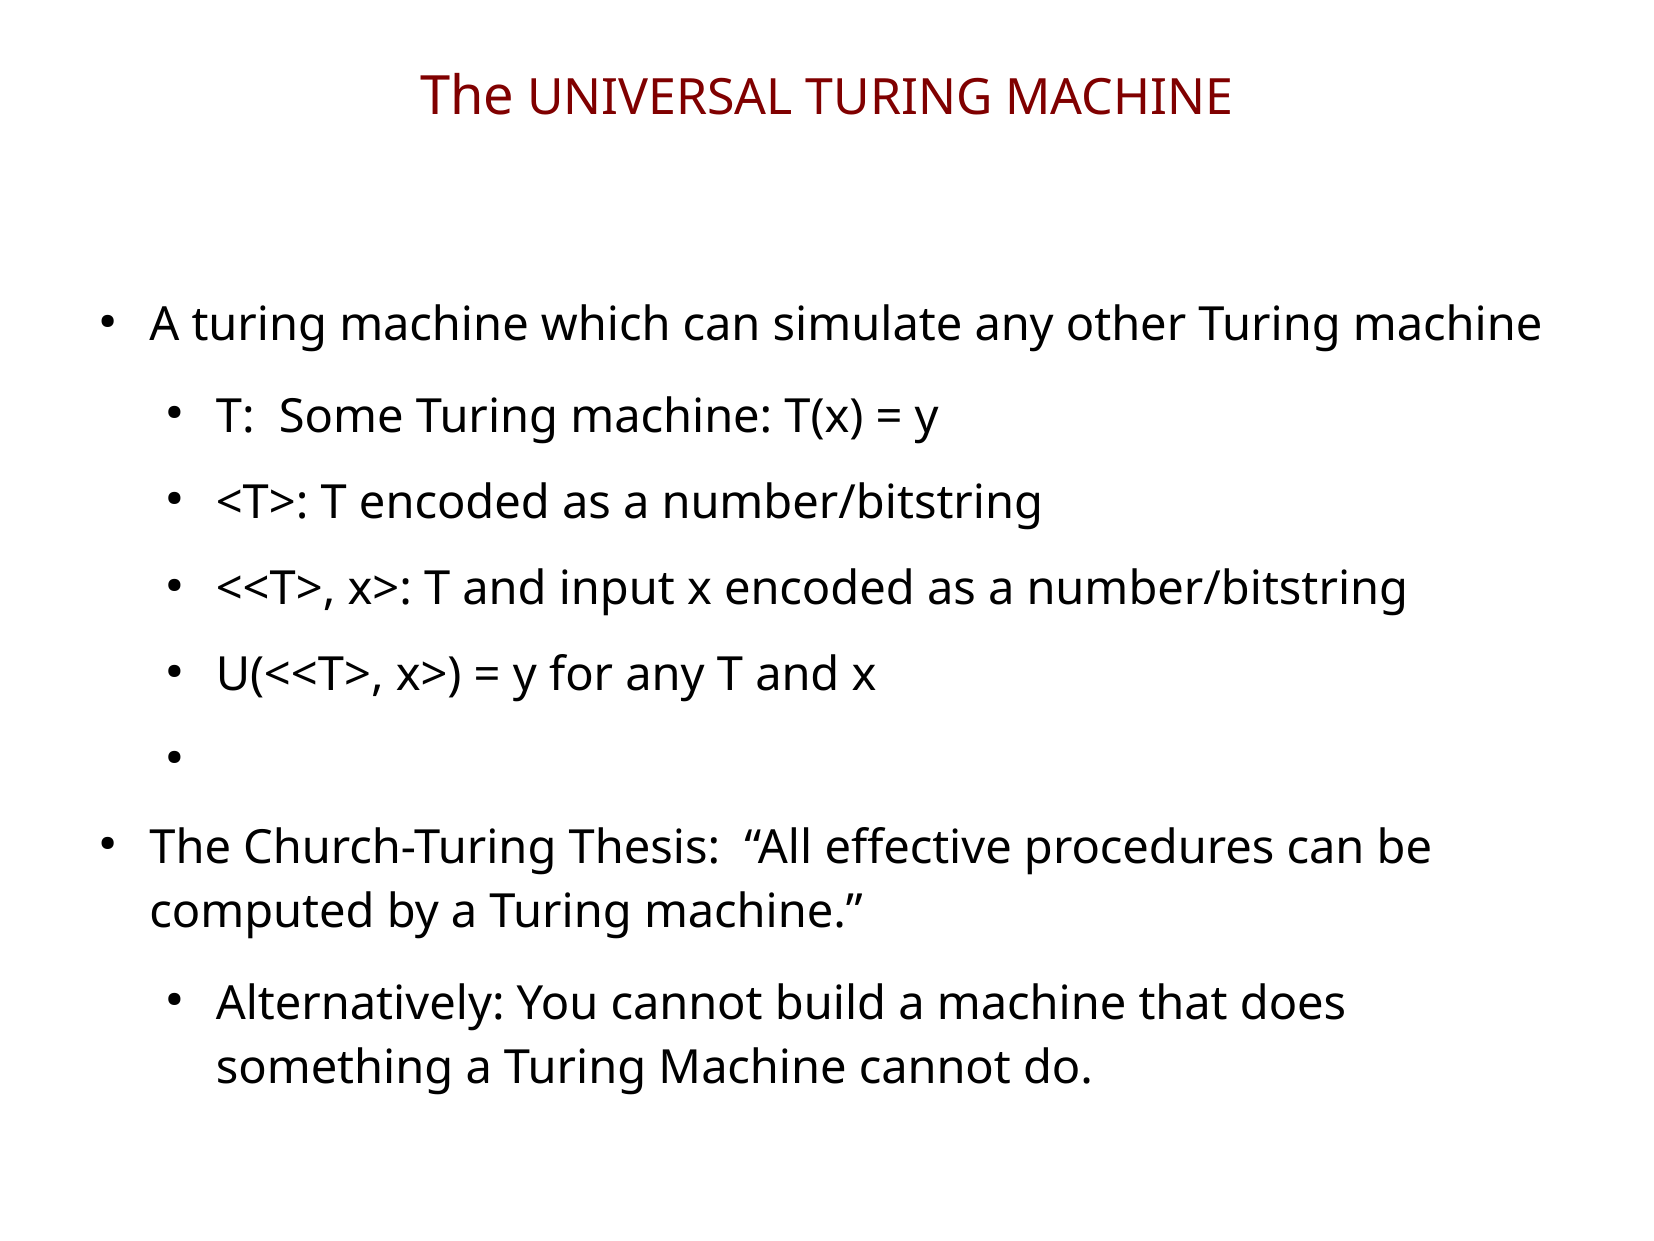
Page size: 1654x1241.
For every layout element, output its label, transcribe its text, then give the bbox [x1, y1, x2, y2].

title The UNIVERSAL TURING MACHINE [82, 62, 1571, 125]
list A turing machine which can simulate any other Turing machine T: Some Turing machine: T(x) = y <T>: T encoded as a number/bitstring <<T>, x>: T and input x encoded as a number/bitstring U(<<T>, x>) = y for any T and x The Church-Turing Thesis: “All effective procedures can be computed by a Turing machine.” Alternatively: You cannot build a machine that does something a Turing Machine cannot do. [82, 290, 1571, 1109]
